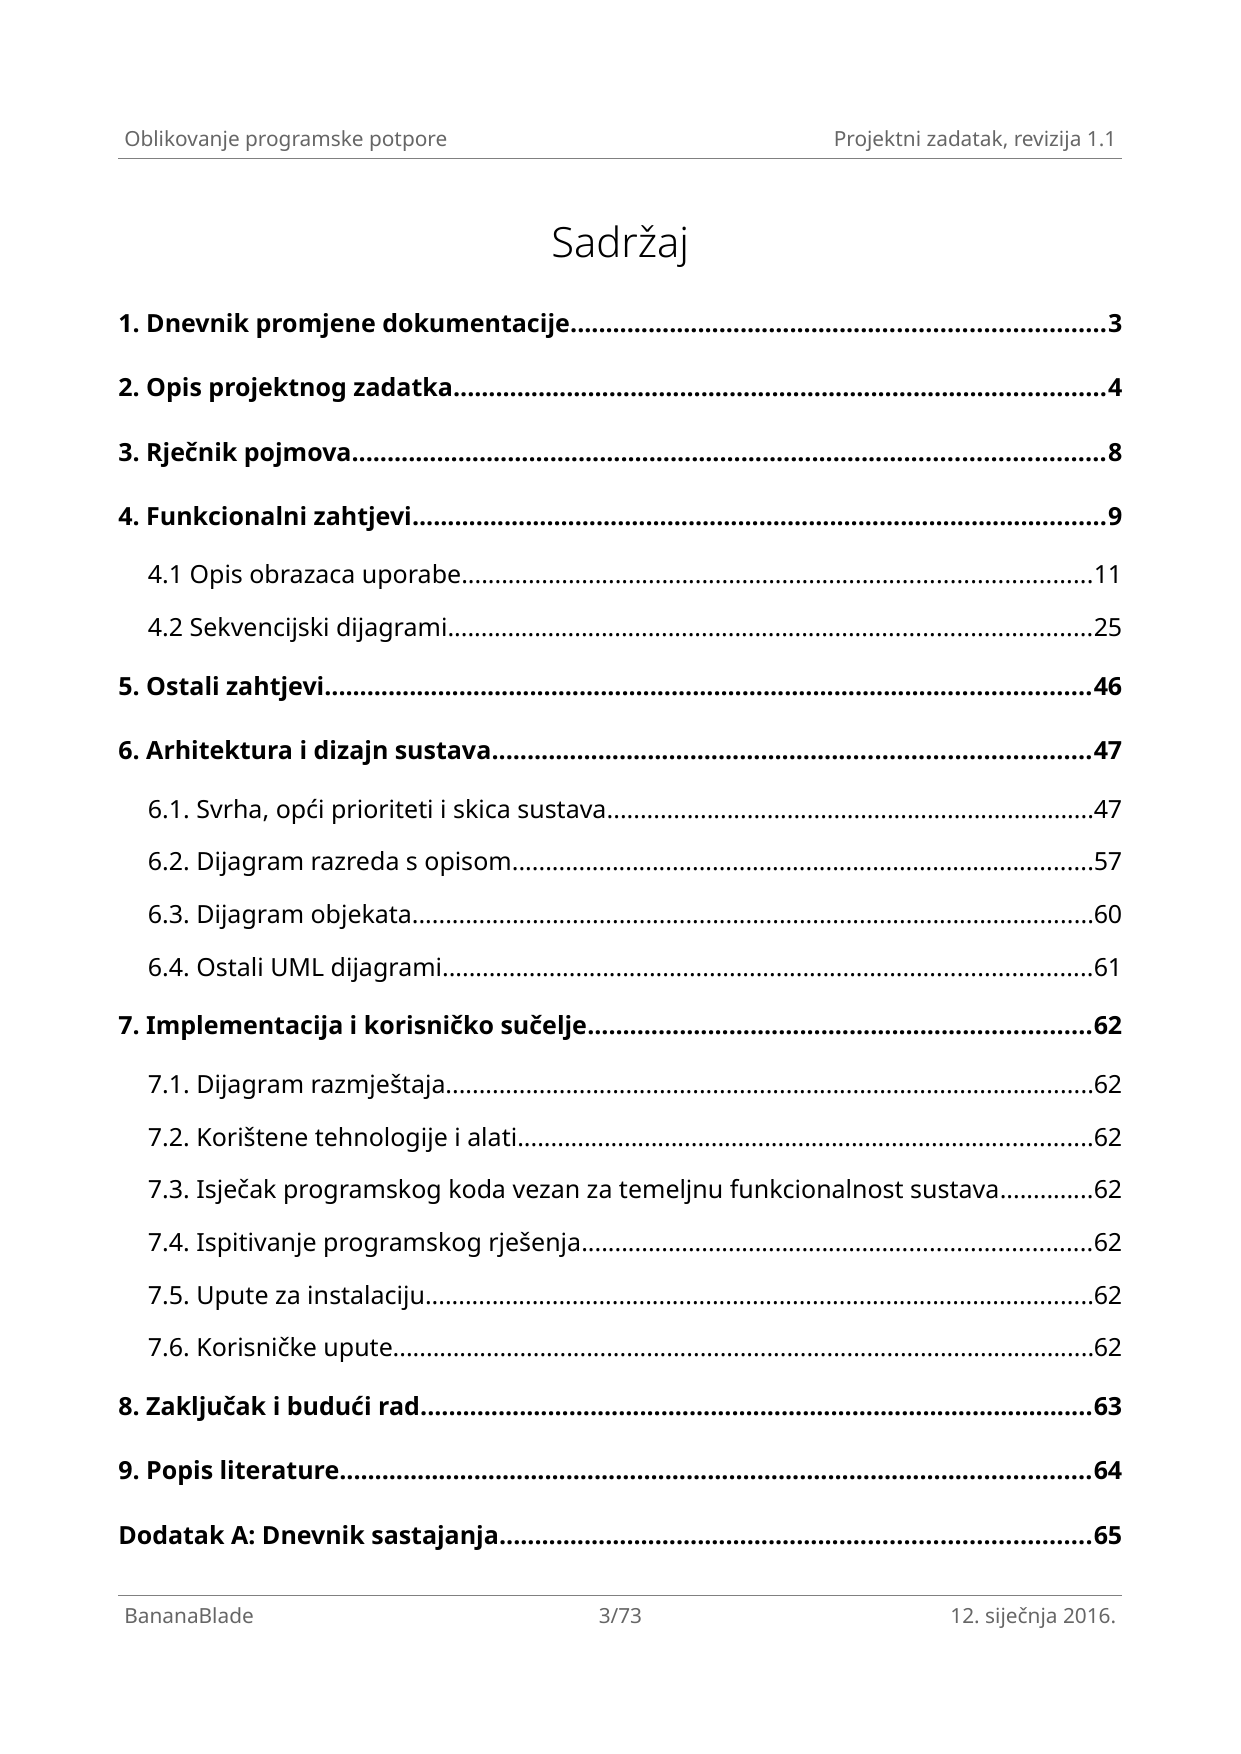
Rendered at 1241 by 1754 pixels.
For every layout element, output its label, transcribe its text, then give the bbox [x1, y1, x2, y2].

text 6.1. Svrha, opći prioriteti i skica sustava 47 [148, 791, 1122, 825]
text 4. Funkcionalni zahtjevi 9 [118, 498, 1122, 533]
text 7.5. Upute za instalaciju 62 [148, 1277, 1122, 1311]
text 7.1. Dijagram razmještaja 62 [148, 1066, 1122, 1101]
text 1. Dnevnik promjene dokumentacije 3 [118, 305, 1122, 339]
text 2. Opis projektnog zadatka 4 [118, 370, 1122, 404]
text 7.6. Korisničke upute 62 [148, 1330, 1122, 1364]
text 4.2 Sekvencijski dijagrami 25 [148, 610, 1122, 644]
text 7.2. Korištene tehnologije i alati 62 [148, 1119, 1122, 1153]
text Dodatak A: Dnevnik sastajanja 65 [118, 1517, 1122, 1551]
text 3. Rječnik pojmova 8 [118, 434, 1122, 468]
text 6.2. Dijagram razreda s opisom 57 [148, 844, 1122, 878]
text 5. Ostali zahtjevi 46 [118, 668, 1122, 702]
text 6.4. Ostali UML dijagrami 61 [148, 949, 1122, 983]
text 6. Arhitektura i dizajn sustava 47 [118, 733, 1122, 767]
text 7.3. Isječak programskog koda vezan za temeljnu funkcionalnost sustava 62 [148, 1172, 1122, 1206]
text 6.3. Dijagram objekata 60 [148, 897, 1122, 931]
text 9. Popis literature 64 [118, 1453, 1122, 1487]
text 7.4. Ispitivanje programskog rješenja 62 [148, 1224, 1122, 1259]
text 8. Zaključak i budući rad 63 [118, 1388, 1122, 1423]
text 7. Implementacija i korisničko sučelje 62 [118, 1008, 1122, 1042]
subtitle Sadržaj [118, 213, 1122, 270]
text 4.1 Opis obrazaca uporabe 11 [148, 557, 1122, 591]
